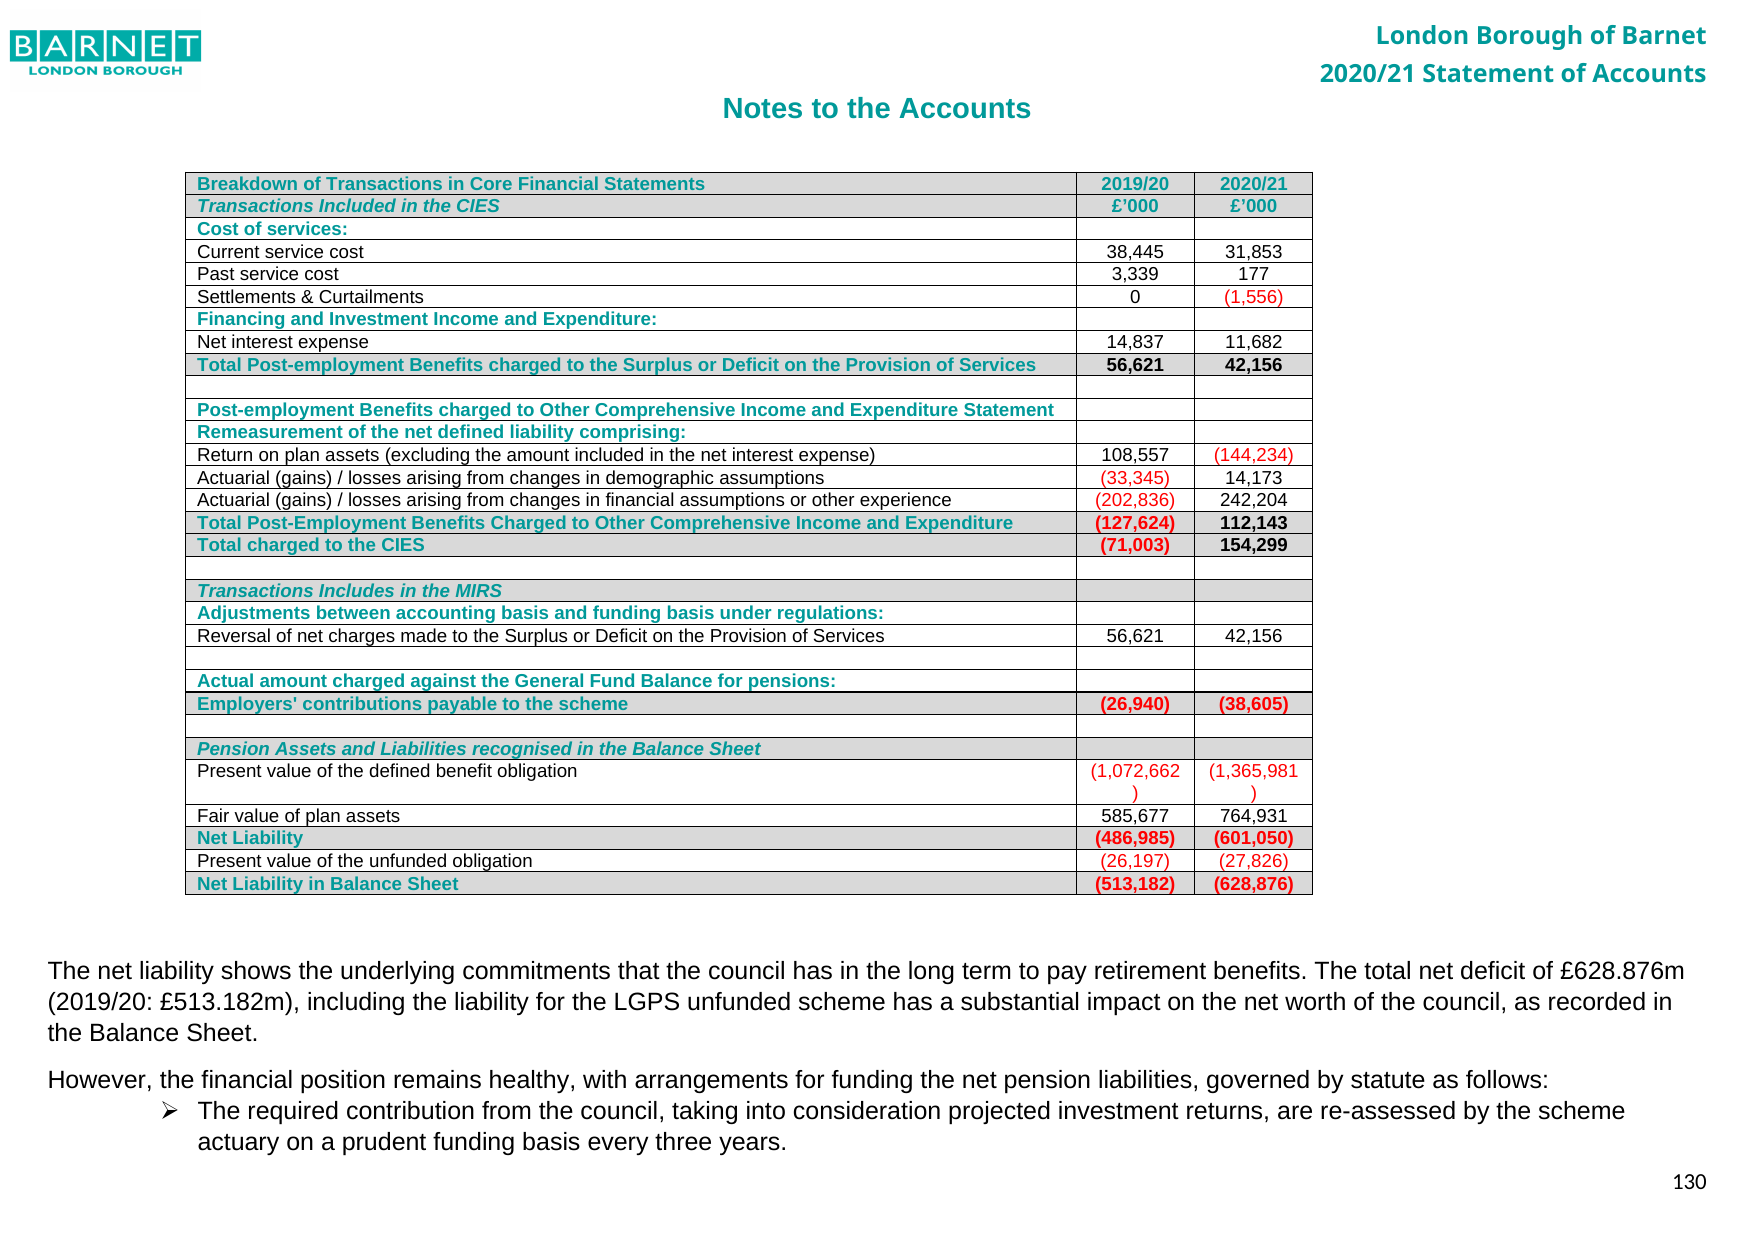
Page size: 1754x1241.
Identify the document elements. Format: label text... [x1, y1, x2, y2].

table_cell [1195, 218, 1312, 239]
table_cell Current service cost [186, 240, 1076, 262]
table_cell [1077, 421, 1194, 443]
table_header Breakdown of Transactions in Core Financial Statements [186, 173, 1076, 194]
table_cell Total Post-employment Benefits charged to the Surplus or Deficit on the Provision of Services [186, 354, 1076, 375]
table_cell Net Liability in Balance Sheet [186, 872, 1076, 894]
table_cell [1077, 376, 1194, 398]
table_cell [1195, 580, 1312, 601]
table_cell [1077, 399, 1194, 420]
table_cell (127,624) [1077, 512, 1194, 533]
table_cell 38,445 [1077, 240, 1194, 262]
table_cell 242,204 [1195, 489, 1312, 511]
table_cell (38,605) [1195, 693, 1312, 714]
table_cell 154,299 [1195, 534, 1312, 556]
table_cell [1195, 308, 1312, 330]
table_cell Transactions Included in the CIES [186, 195, 1076, 217]
table_cell £’000 [1077, 195, 1194, 217]
table_cell [1195, 376, 1312, 398]
table_cell 14,173 [1195, 466, 1312, 488]
table_cell (1,072,662) [1077, 760, 1194, 803]
table_cell [1077, 715, 1194, 737]
table_cell [1077, 557, 1194, 578]
table_cell (628,876) [1195, 872, 1312, 894]
table_cell [1077, 308, 1194, 330]
table_cell Actuarial (gains) / losses arising from changes in demographic assumptions [186, 466, 1076, 488]
table_cell (27,826) [1195, 850, 1312, 871]
text However, the financial position remains healthy, with arrangements for funding the net pension liabilities, governed by statute as follows: [47, 1065, 1707, 1094]
table_cell Net Liability [186, 827, 1076, 849]
table_cell (26,197) [1077, 850, 1194, 871]
table_cell Settlements & Curtailments [186, 286, 1076, 307]
table_cell [186, 647, 1076, 669]
table_cell 31,853 [1195, 240, 1312, 262]
table_cell Cost of services: [186, 218, 1076, 239]
table_cell [1195, 670, 1312, 691]
table_cell 764,931 [1195, 805, 1312, 826]
table_cell 11,682 [1195, 331, 1312, 352]
table_cell 112,143 [1195, 512, 1312, 533]
table_cell 14,837 [1077, 331, 1194, 352]
table_cell Remeasurement of the net defined liability comprising: [186, 421, 1076, 443]
table_cell [186, 557, 1076, 578]
table_cell (202,836) [1077, 489, 1194, 511]
table_cell (71,003) [1077, 534, 1194, 556]
table_cell [1077, 738, 1194, 759]
table_cell 177 [1195, 263, 1312, 284]
table_cell [1077, 647, 1194, 669]
table_cell Adjustments between accounting basis and funding basis under regulations: [186, 602, 1076, 624]
table_cell [1077, 218, 1194, 239]
table_cell 42,156 [1195, 354, 1312, 375]
table_cell 0 [1077, 286, 1194, 307]
table_cell 56,621 [1077, 625, 1194, 646]
table_cell (33,345) [1077, 466, 1194, 488]
table_cell Net interest expense [186, 331, 1076, 352]
table_cell (486,985) [1077, 827, 1194, 849]
table_cell Present value of the defined benefit obligation [186, 760, 1076, 803]
table_cell (144,234) [1195, 444, 1312, 465]
table_cell Pension Assets and Liabilities recognised in the Balance Sheet [186, 738, 1076, 759]
table_cell 585,677 [1077, 805, 1194, 826]
table_cell Past service cost [186, 263, 1076, 284]
table_cell [1195, 399, 1312, 420]
table_cell Transactions Includes in the MIRS [186, 580, 1076, 601]
table_cell Reversal of net charges made to the Surplus or Deficit on the Provision of Services [186, 625, 1076, 646]
table_cell Post-employment Benefits charged to Other Comprehensive Income and Expenditure Statement [186, 399, 1076, 420]
text The net liability shows the underlying commitments that the council has in the long term to pay retirement benefits. The total net deficit of £628.876m (2019/20: £513.182m), including the liability for the LGPS unfunded scheme has a substantial impact on the net worth of the council, as recorded in the Balance Sheet. [47, 956, 1707, 1047]
table_cell 3,339 [1077, 263, 1194, 284]
table_cell £’000 [1195, 195, 1312, 217]
table_cell (26,940) [1077, 693, 1194, 714]
table_cell (1,556) [1195, 286, 1312, 307]
table_cell Present value of the unfunded obligation [186, 850, 1076, 871]
table_cell (601,050) [1195, 827, 1312, 849]
table_cell Employers' contributions payable to the scheme [186, 693, 1076, 714]
table_cell [1195, 738, 1312, 759]
list The required contribution from the council, taking into consideration projected investment returns, are re-assessed by the scheme actuary on a prudent funding basis every three years. [160, 1096, 1707, 1156]
table_cell Financing and Investment Income and Expenditure: [186, 308, 1076, 330]
table_cell Return on plan assets (excluding the amount included in the net interest expense) [186, 444, 1076, 465]
table_cell 42,156 [1195, 625, 1312, 646]
table_cell (513,182) [1077, 872, 1194, 894]
table_cell [1195, 602, 1312, 624]
table_cell [1195, 421, 1312, 443]
table_cell 108,557 [1077, 444, 1194, 465]
table_cell [1077, 670, 1194, 691]
table_cell 56,621 [1077, 354, 1194, 375]
table_cell [186, 715, 1076, 737]
table_cell [186, 376, 1076, 398]
table_cell Actuarial (gains) / losses arising from changes in financial assumptions or other experience [186, 489, 1076, 511]
table_cell Actual amount charged against the General Fund Balance for pensions: [186, 670, 1076, 691]
table_cell Total charged to the CIES [186, 534, 1076, 556]
table_header 2019/20 [1077, 173, 1194, 194]
table_cell (1,365,981) [1195, 760, 1312, 803]
table_cell Fair value of plan assets [186, 805, 1076, 826]
table_cell [1195, 557, 1312, 578]
table_cell [1077, 602, 1194, 624]
table_cell [1195, 715, 1312, 737]
table_cell [1077, 580, 1194, 601]
table_header 2020/21 [1195, 173, 1312, 194]
table_cell Total Post-Employment Benefits Charged to Other Comprehensive Income and Expenditure [186, 512, 1076, 533]
table_cell [1195, 647, 1312, 669]
